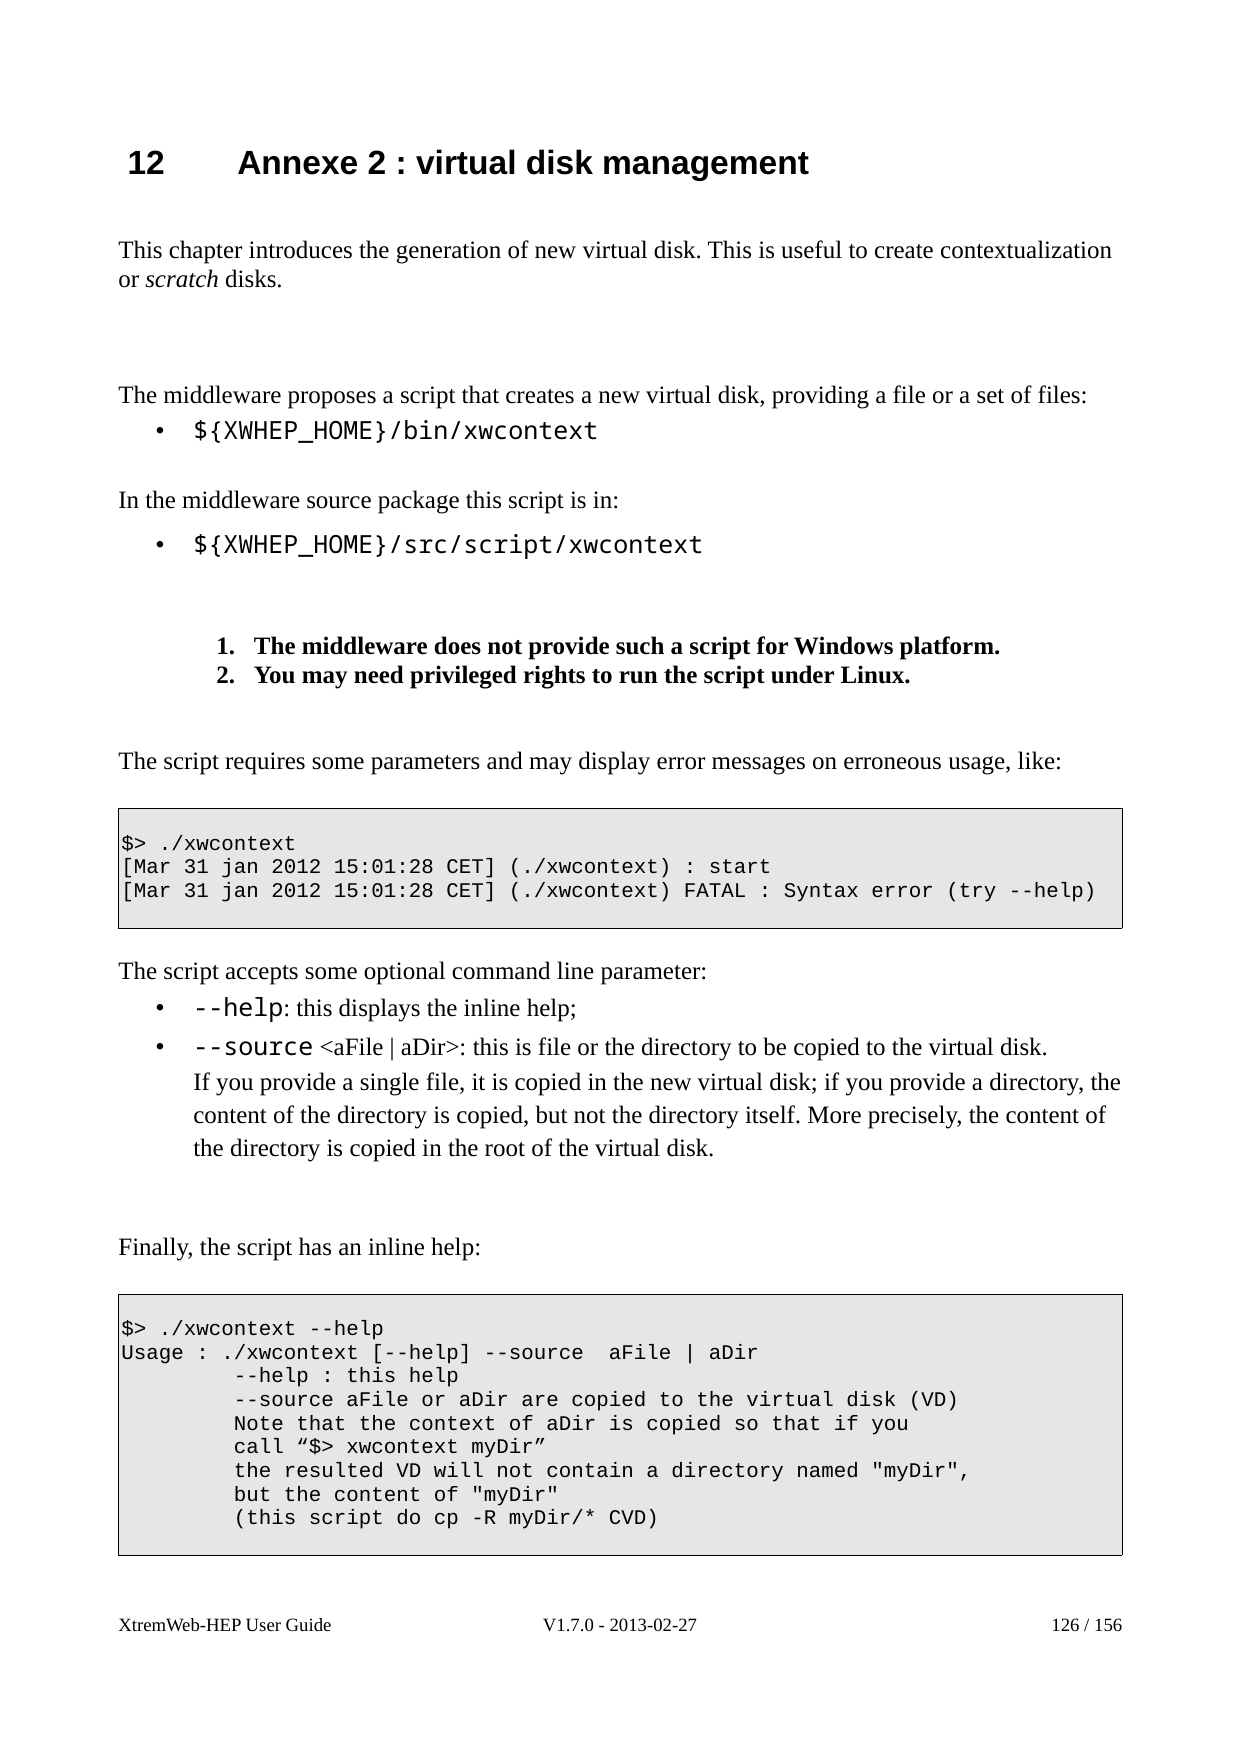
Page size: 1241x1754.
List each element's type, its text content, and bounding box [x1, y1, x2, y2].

list ${XWHEP_HOME}/src/script/xwcontext [156, 526, 1122, 560]
text the resulted VD will not contain a directory named "myDir", [119, 1457, 1122, 1481]
text Usage : ./xwcontext [--help] --source aFile | aDir [119, 1339, 1122, 1362]
list ${XWHEP_HOME}/bin/xwcontext [156, 413, 1122, 447]
text but the content of "myDir" [119, 1481, 1122, 1504]
text $> ./xwcontext [119, 829, 1122, 853]
text Finally, the script has an inline help: [118, 1232, 1122, 1261]
subtitle Annexe 2 : virtual disk management [118, 143, 1122, 182]
list You may need privileged rights to run the script under Linux. [216, 660, 1122, 689]
text [Mar 31 jan 2012 15:01:28 CET] (./xwcontext) : start [119, 853, 1122, 877]
text [Mar 31 jan 2012 15:01:28 CET] (./xwcontext) FATAL : Syntax error (try --help) [119, 877, 1122, 900]
text The script requires some parameters and may display error messages on erroneous usage, like: [118, 746, 1122, 775]
text This chapter introduces the generation of new virtual disk. This is useful to create contextualization or scratch disks. [118, 236, 1122, 293]
text --help : this help [119, 1362, 1122, 1386]
text --source aFile or aDir are copied to the virtual disk (VD) [119, 1386, 1122, 1410]
text The middleware proposes a script that creates a new virtual disk, providing a file or a set of files: [118, 380, 1122, 408]
text In the middleware source package this script is in: [118, 485, 1122, 514]
text call “$> xwcontext myDir” [119, 1433, 1122, 1457]
text (this script do cp -R myDir/* CVD) [119, 1504, 1122, 1528]
list The middleware does not provide such a script for Windows platform. [216, 631, 1122, 660]
text The script accepts some optional command line parameter: [118, 956, 1122, 985]
list --source <aFile | aDir>: this is file or the directory to be copied to the virtual disk. If you provide a single file, it is copied in the new virtual disk; if you provide a directory, the content of the directory is copied, but not the directory itself. More precisely, the content of the directory is copied in the root of the virtual disk. [156, 1029, 1122, 1162]
text Note that the context of aDir is copied so that if you [119, 1410, 1122, 1433]
list --help: this displays the inline help; [156, 989, 1122, 1023]
text $> ./xwcontext --help [119, 1315, 1122, 1339]
